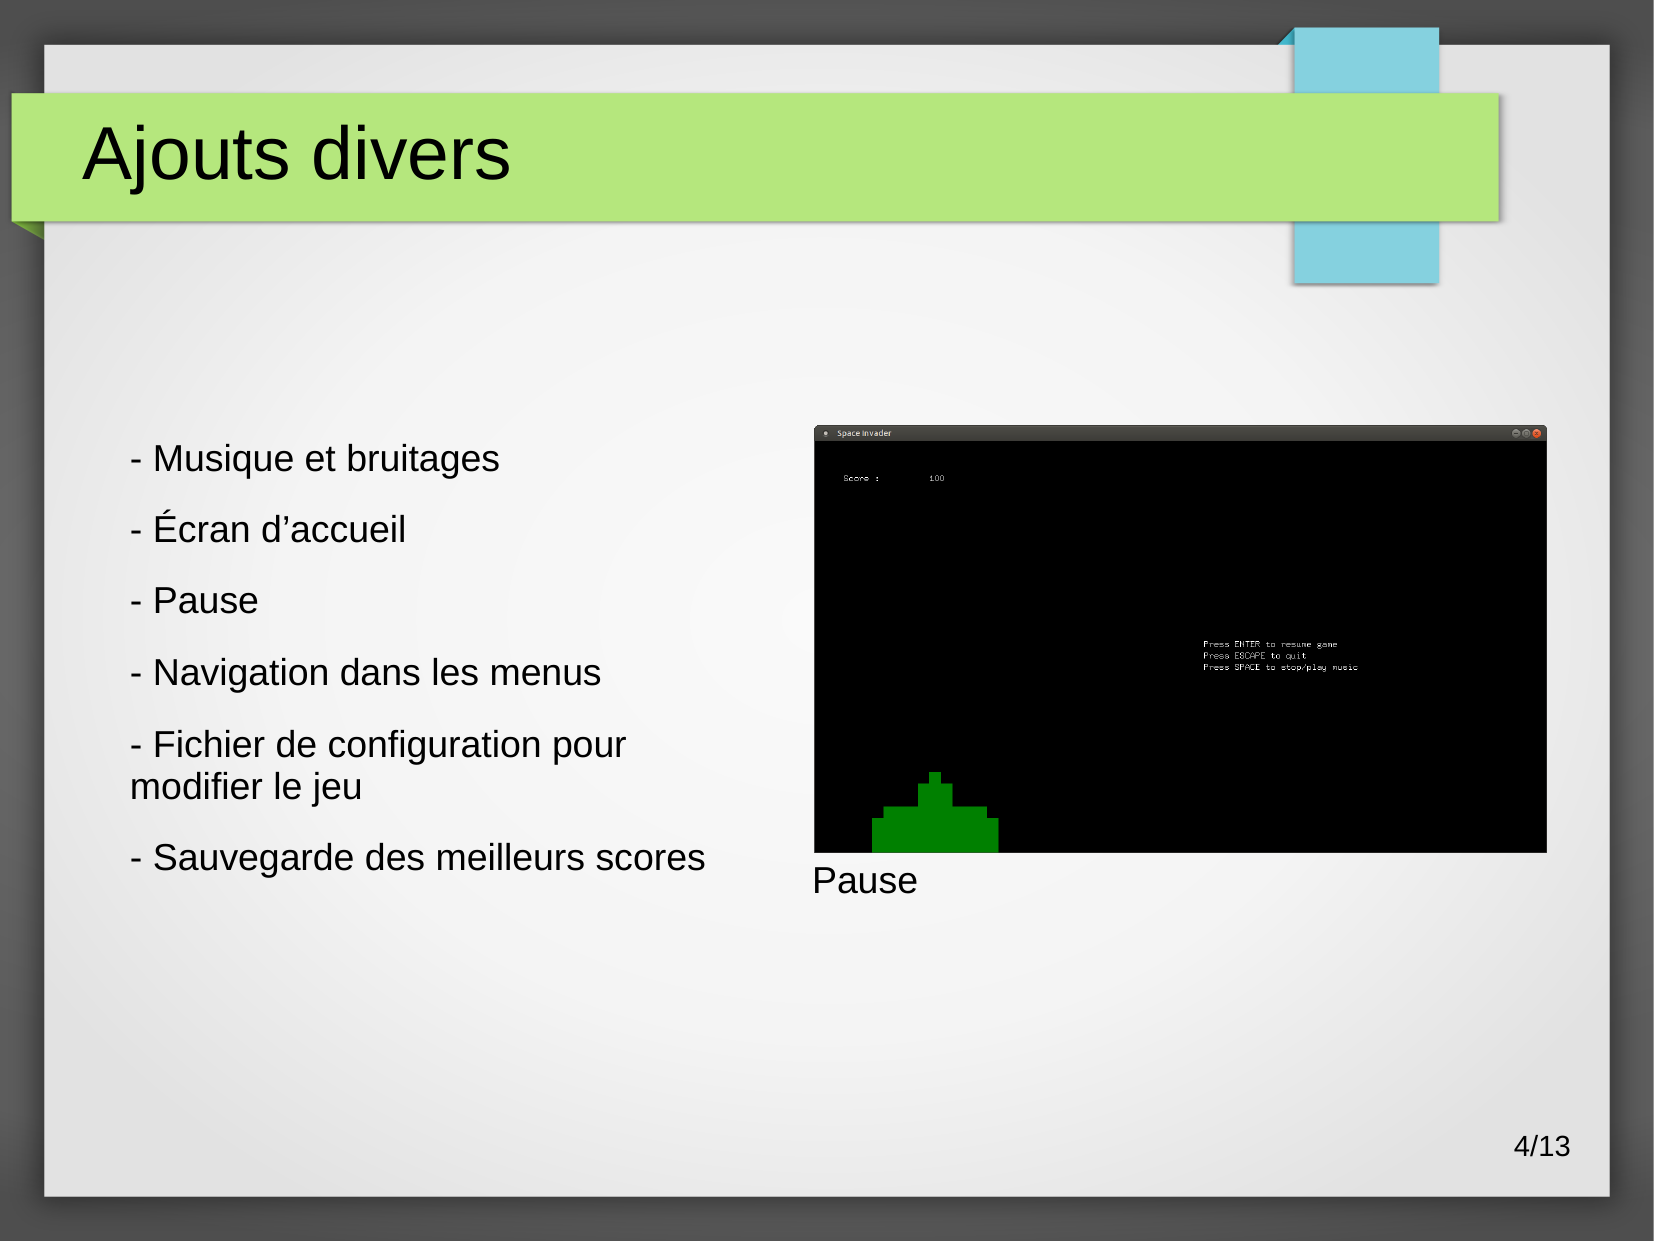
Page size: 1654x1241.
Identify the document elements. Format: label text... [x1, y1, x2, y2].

text_box Pause [797, 852, 938, 911]
list - Musique et bruitages - Écran d’accueil - Pause - Navigation dans les menus - Fichier de configuration pour modifier le jeu - Sauvegarde des meilleurs scores [59, 437, 745, 969]
picture [0, 0, 1654, 1241]
title Ajouts divers [82, 94, 1264, 213]
